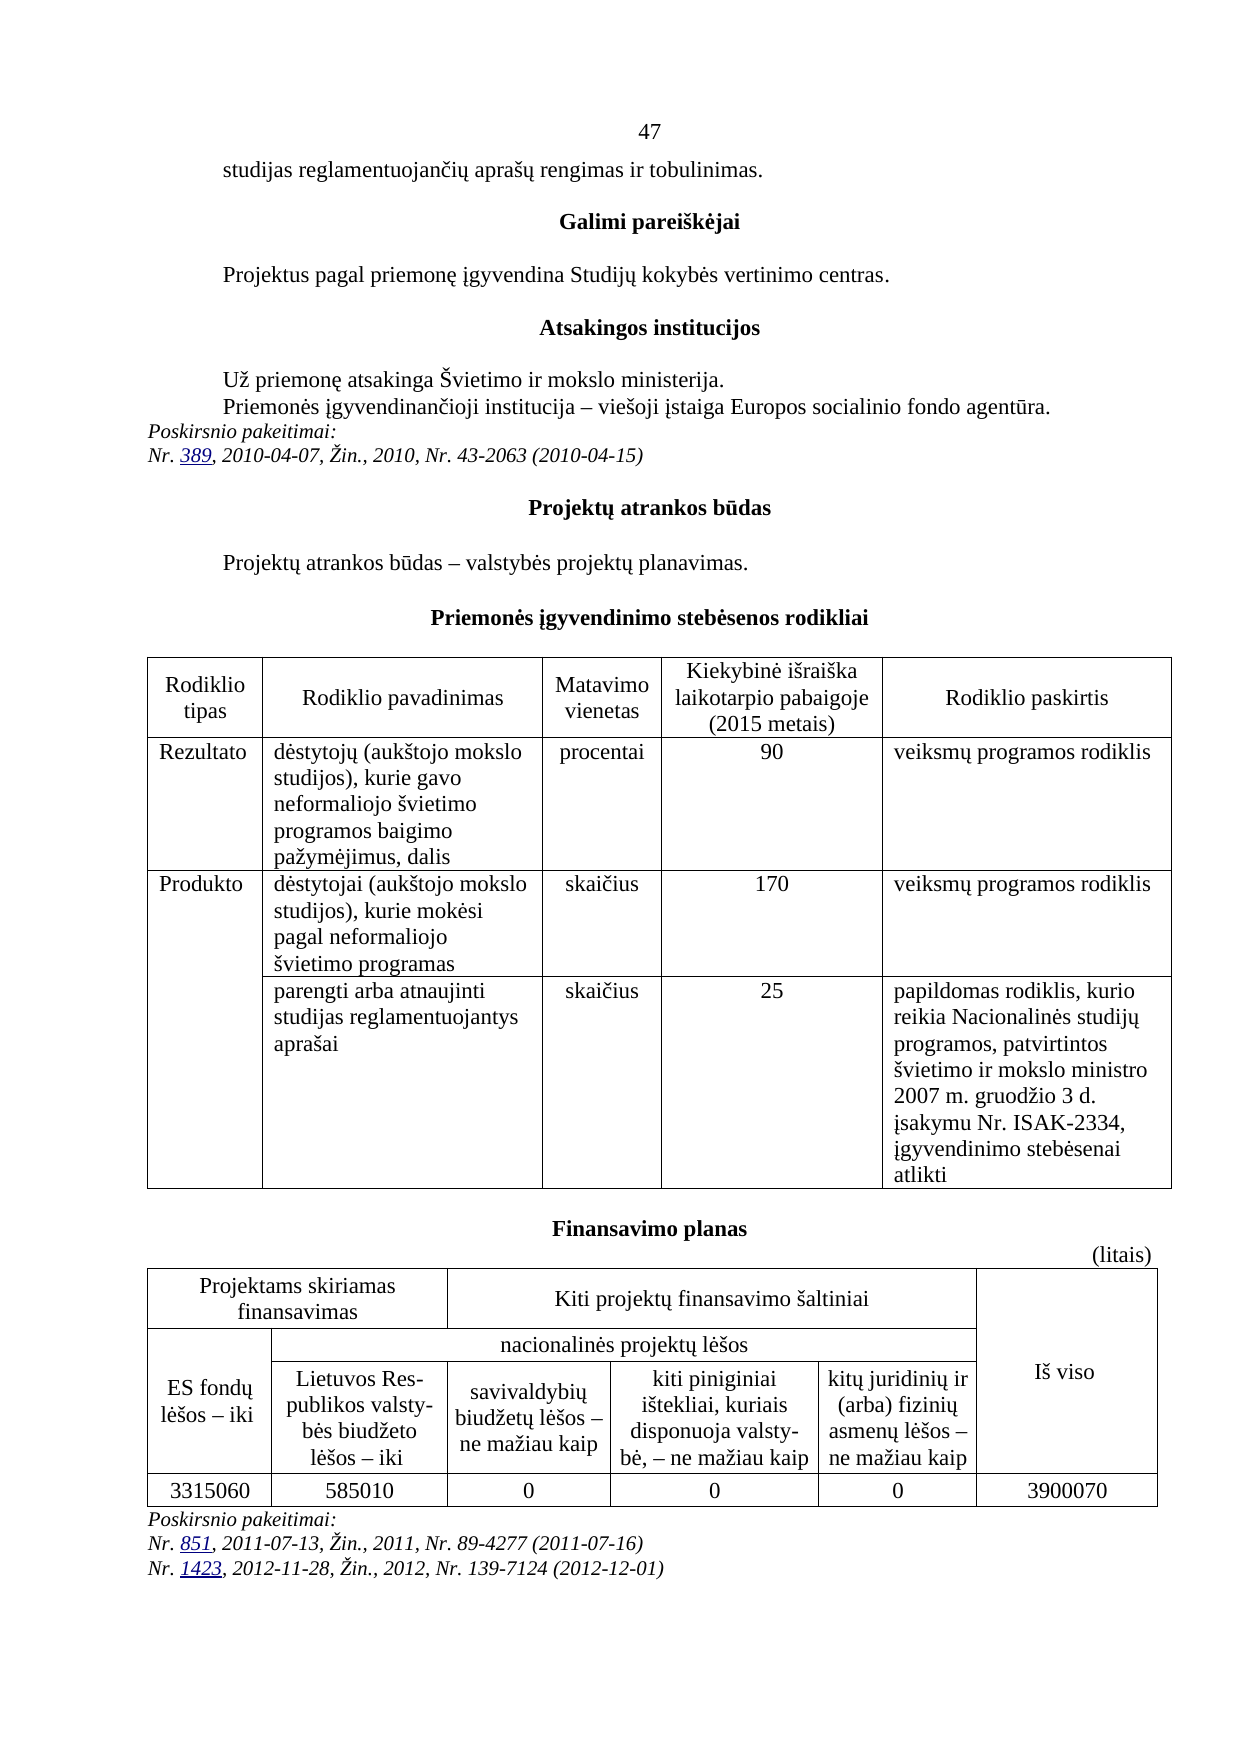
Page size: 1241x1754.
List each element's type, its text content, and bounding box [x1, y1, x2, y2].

text Nr. 1423, 2012-11-28, Žin., 2012, Nr. 139-7124 (2012-12-01) [148, 1555, 1152, 1579]
table_cell 3315060 [148, 1474, 271, 1506]
table_cell 170 [662, 871, 882, 976]
table_header Rodiklio paskirtis [883, 658, 1171, 737]
text Atsakingos institucijos [148, 314, 1152, 340]
table_cell 0 [611, 1474, 818, 1506]
table_cell savivaldybių biudžetų lėšos – ne mažiau kaip [448, 1362, 610, 1473]
table_cell kitų juridinių ir (arba) fizinių asmenų lėšos – ne mažiau kaip [819, 1362, 976, 1473]
text Priemonės įgyvendinimo stebėsenos rodikliai [148, 604, 1152, 630]
table_cell ES fondų lėšos – iki [148, 1329, 271, 1473]
text Poskirsnio pakeitimai: [148, 419, 1152, 443]
text Nr. 851, 2011-07-13, Žin., 2011, Nr. 89-4277 (2011-07-16) [148, 1531, 1152, 1555]
table_cell nacionalinės projektų lėšos [272, 1329, 976, 1361]
text Finansavimo planas [148, 1215, 1152, 1242]
table_cell Lietuvos Res­publikos valsty­bės biudžeto lėšos – iki [272, 1362, 447, 1473]
table_cell veiksmų programos rodiklis [883, 738, 1171, 869]
text Nr. 389, 2010-04-07, Žin., 2010, Nr. 43-2063 (2010-04-15) [148, 443, 1152, 467]
table_cell papildomas rodiklis, kurio reikia Nacionalinės studijų programos, patvirtintos švietimo ir mokslo ministro 2007 m. gruodžio 3 d. įsakymu Nr. ISAK-2334, įgyvendinimo stebėsenai atlikti [883, 977, 1171, 1188]
table_header Rodiklio pavadinimas [263, 658, 542, 737]
text studijas reglamentuojančių aprašų rengimas ir tobulinimas. [148, 156, 1152, 182]
table_cell 585010 [272, 1474, 447, 1506]
text Poskirsnio pakeitimai: [148, 1507, 1152, 1531]
table_header Kiekybinė išraiška laikotarpio pabaigoje (2015 metais) [662, 658, 882, 737]
text Projektų atrankos būdas – valstybės projektų planavimas. [148, 549, 1152, 575]
text Galimi pareiškėjai [148, 208, 1152, 235]
table_cell dėstytojai (aukštojo mokslo studijos), kurie mokėsi pagal neformaliojo švietimo programas [263, 871, 542, 976]
text Už priemonę atsakinga Švietimo ir mokslo ministerija. [148, 366, 1152, 393]
table_cell 3900070 [977, 1474, 1157, 1506]
table_header Matavimo vienetas [543, 658, 661, 737]
table_header Kiti projektų finansavimo šaltiniai [448, 1269, 976, 1327]
text (litais) [148, 1242, 1152, 1268]
text Projektus pagal priemonę įgyvendina Studijų kokybės vertinimo centras. [148, 261, 1152, 287]
table_cell Rezultato [148, 738, 262, 869]
text Projektų atrankos būdas [148, 494, 1152, 520]
table_cell procentai [543, 738, 661, 869]
table_cell skaičius [543, 871, 661, 976]
table_cell 0 [448, 1474, 610, 1506]
table_cell parengti arba atnaujinti studijas reglamentuojantys aprašai [263, 977, 542, 1188]
table_header Projektams skiriamas finansavimas [148, 1269, 447, 1327]
table_cell skaičius [543, 977, 661, 1188]
table_cell Produkto [148, 871, 262, 1188]
table_cell 90 [662, 738, 882, 869]
table_header Rodiklio tipas [148, 658, 262, 737]
table_cell kiti piniginiai ištekliai, kuriais disponuoja valsty­bė, – ne mažiau kaip [611, 1362, 818, 1473]
table_header Iš viso [977, 1269, 1157, 1473]
table_cell veiksmų programos rodiklis [883, 871, 1171, 976]
text Priemonės įgyvendinančioji institucija – viešoji įstaiga Europos socialinio fondo agentūra. [148, 393, 1152, 419]
table_cell dėstytojų (aukštojo mokslo studijos), kurie gavo neformaliojo švietimo programos baigimo pažymėjimus, dalis [263, 738, 542, 869]
table_cell 0 [819, 1474, 976, 1506]
table_cell 25 [662, 977, 882, 1188]
